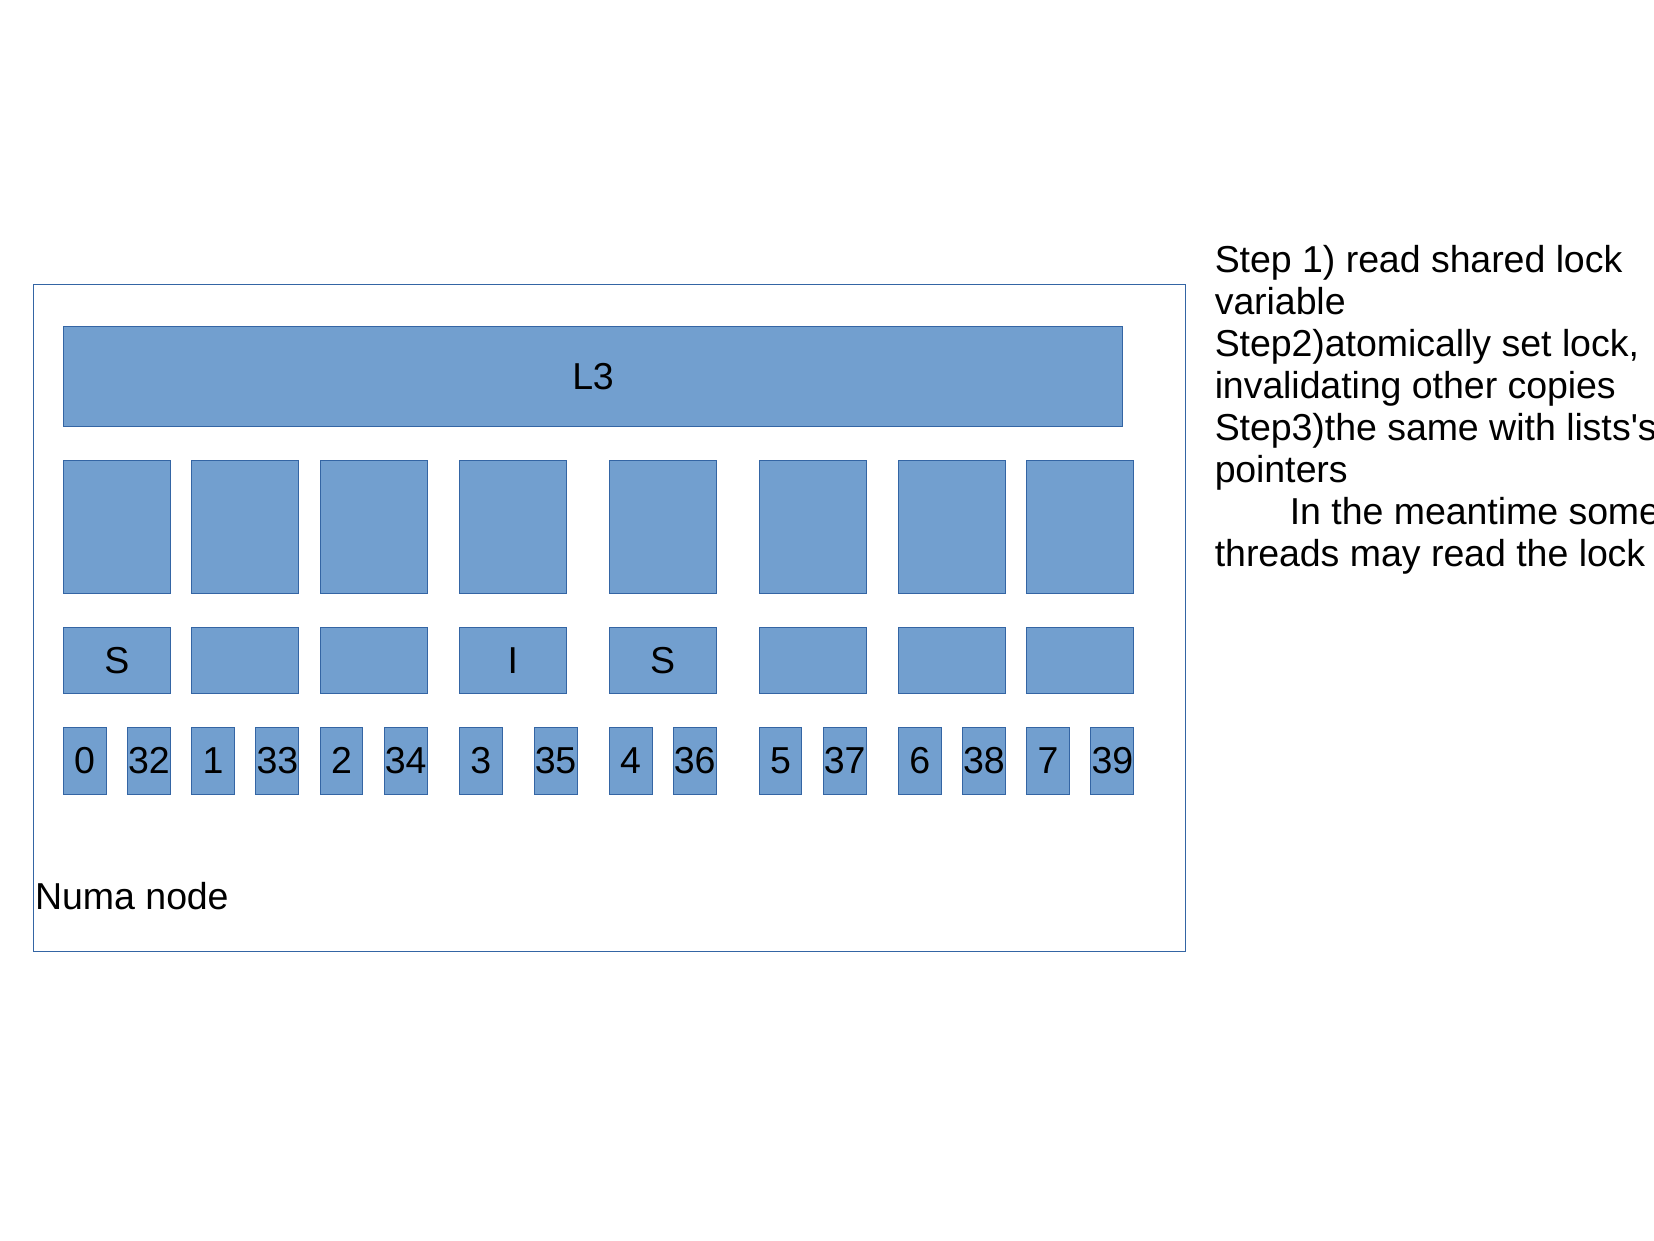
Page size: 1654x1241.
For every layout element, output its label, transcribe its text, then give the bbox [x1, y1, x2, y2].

text_box [33, 284, 1186, 952]
text_box Numa node [20, 867, 340, 1006]
text_box Step 1) read shared lock variable Step2)atomically set lock, invalidating other copies Step3)the same with lists's pointers In the meantime some threads may read the lock [1200, 231, 1654, 708]
